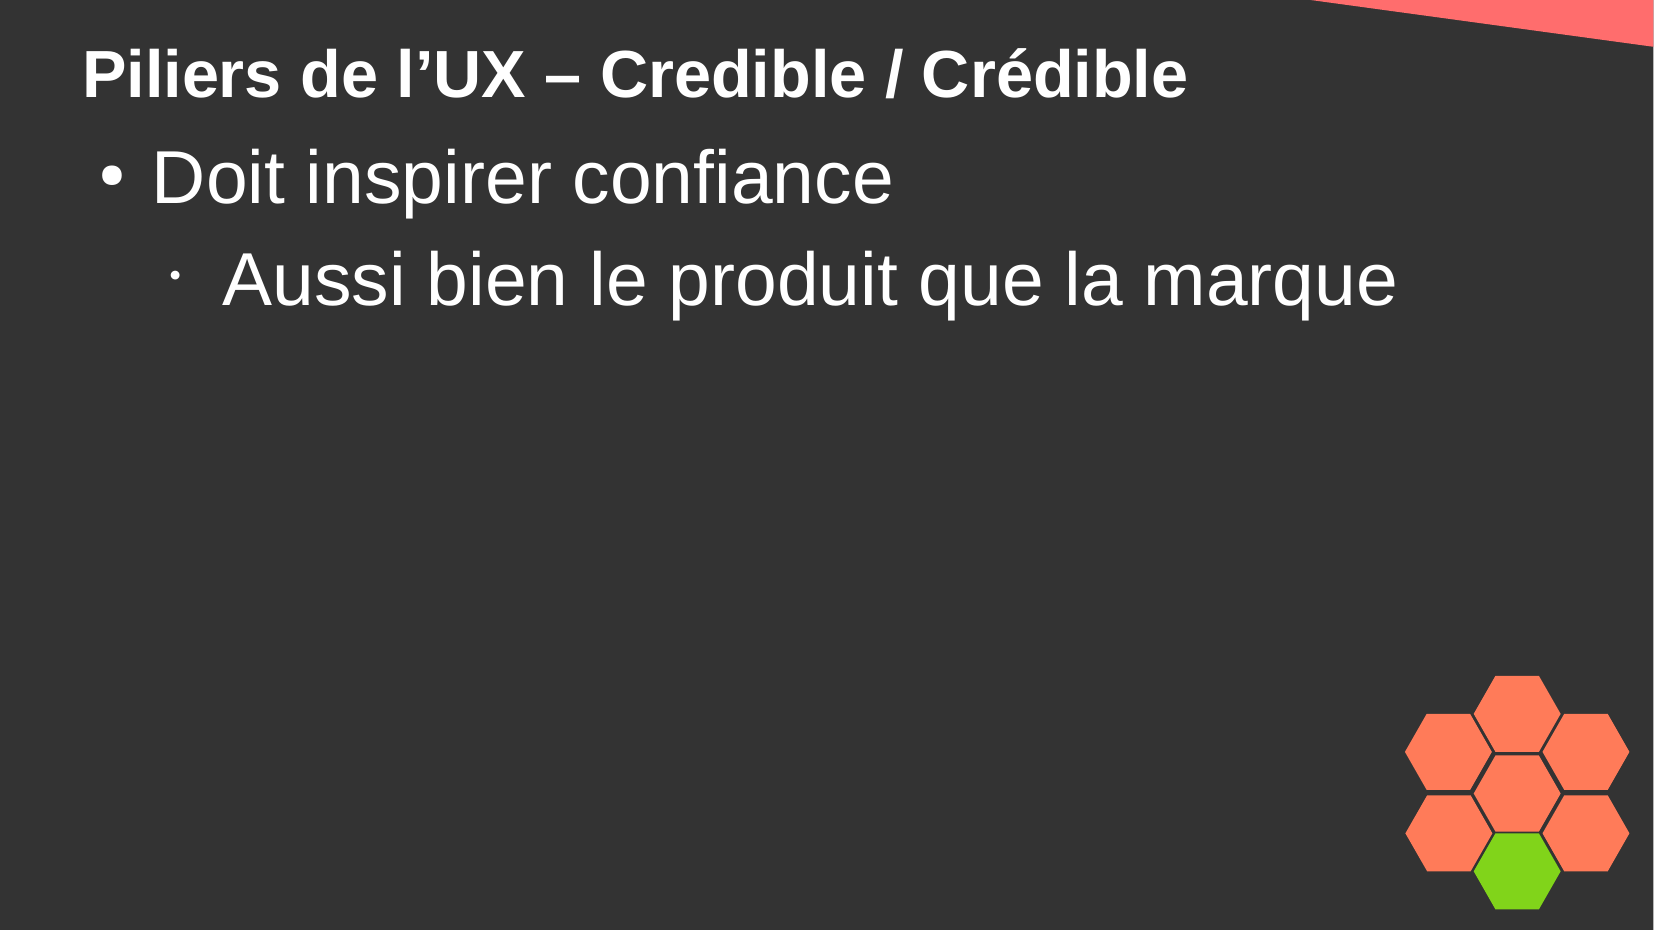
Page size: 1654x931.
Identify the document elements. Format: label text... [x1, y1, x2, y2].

text_box [1404, 713, 1492, 790]
text_box [1473, 675, 1561, 752]
text_box [1473, 755, 1561, 832]
list Doit inspirer confiance Aussi bien le produit que la marque [80, 135, 1620, 827]
title Piliers de l’UX – Credible / Crédible [82, 37, 1571, 114]
text_box [1473, 833, 1561, 910]
text_box [1310, 0, 1654, 47]
text_box [1542, 713, 1630, 790]
text_box [1542, 795, 1630, 872]
text_box [1405, 795, 1493, 872]
